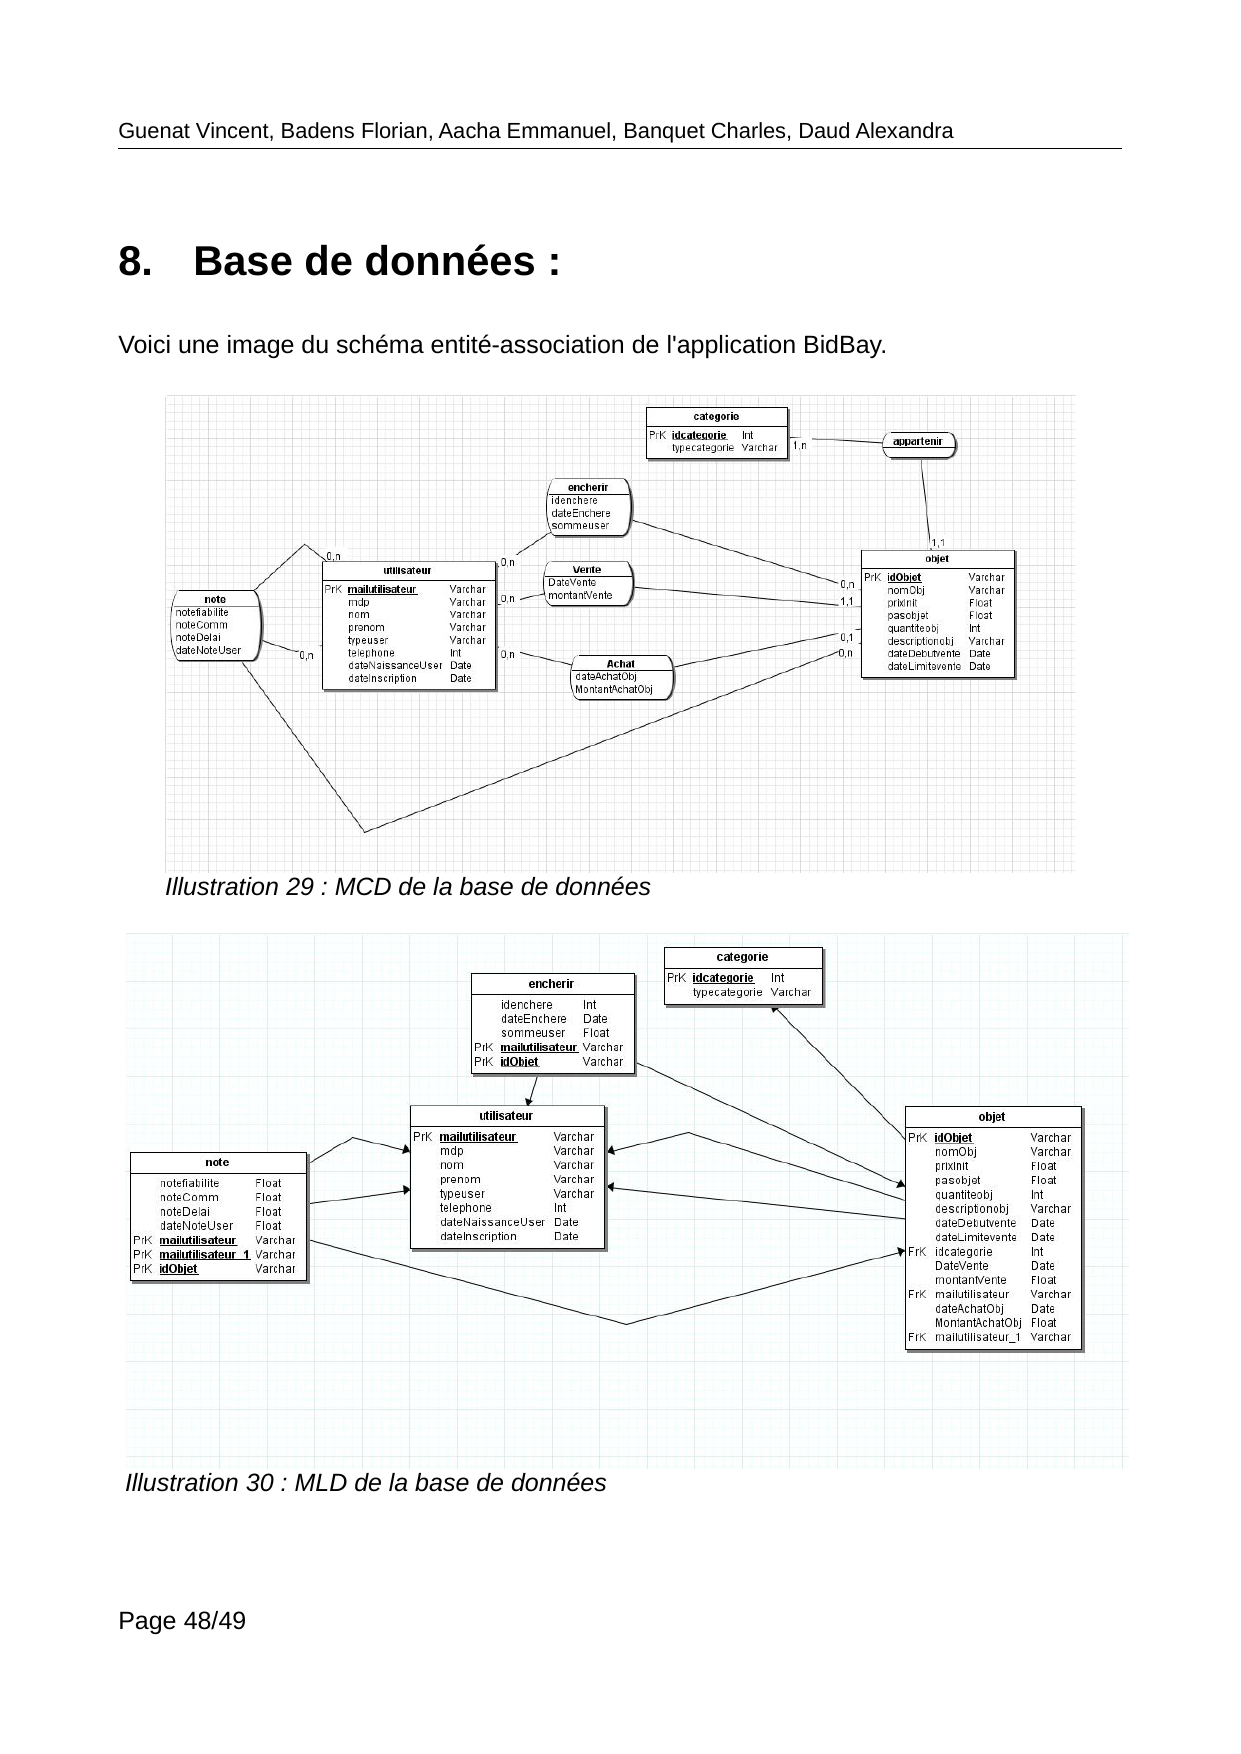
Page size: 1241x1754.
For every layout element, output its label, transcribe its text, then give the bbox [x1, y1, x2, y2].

subtitle Base de données : [118, 236, 1122, 284]
text Voici une image du schéma entité-association de l'application BidBay. [118, 320, 1122, 361]
text Illustration 29 : MCD de la base de données [165, 873, 1075, 901]
text Illustration 30 : MLD de la base de données [125, 1469, 1129, 1497]
picture [125, 933, 1129, 1469]
picture [165, 395, 1076, 873]
